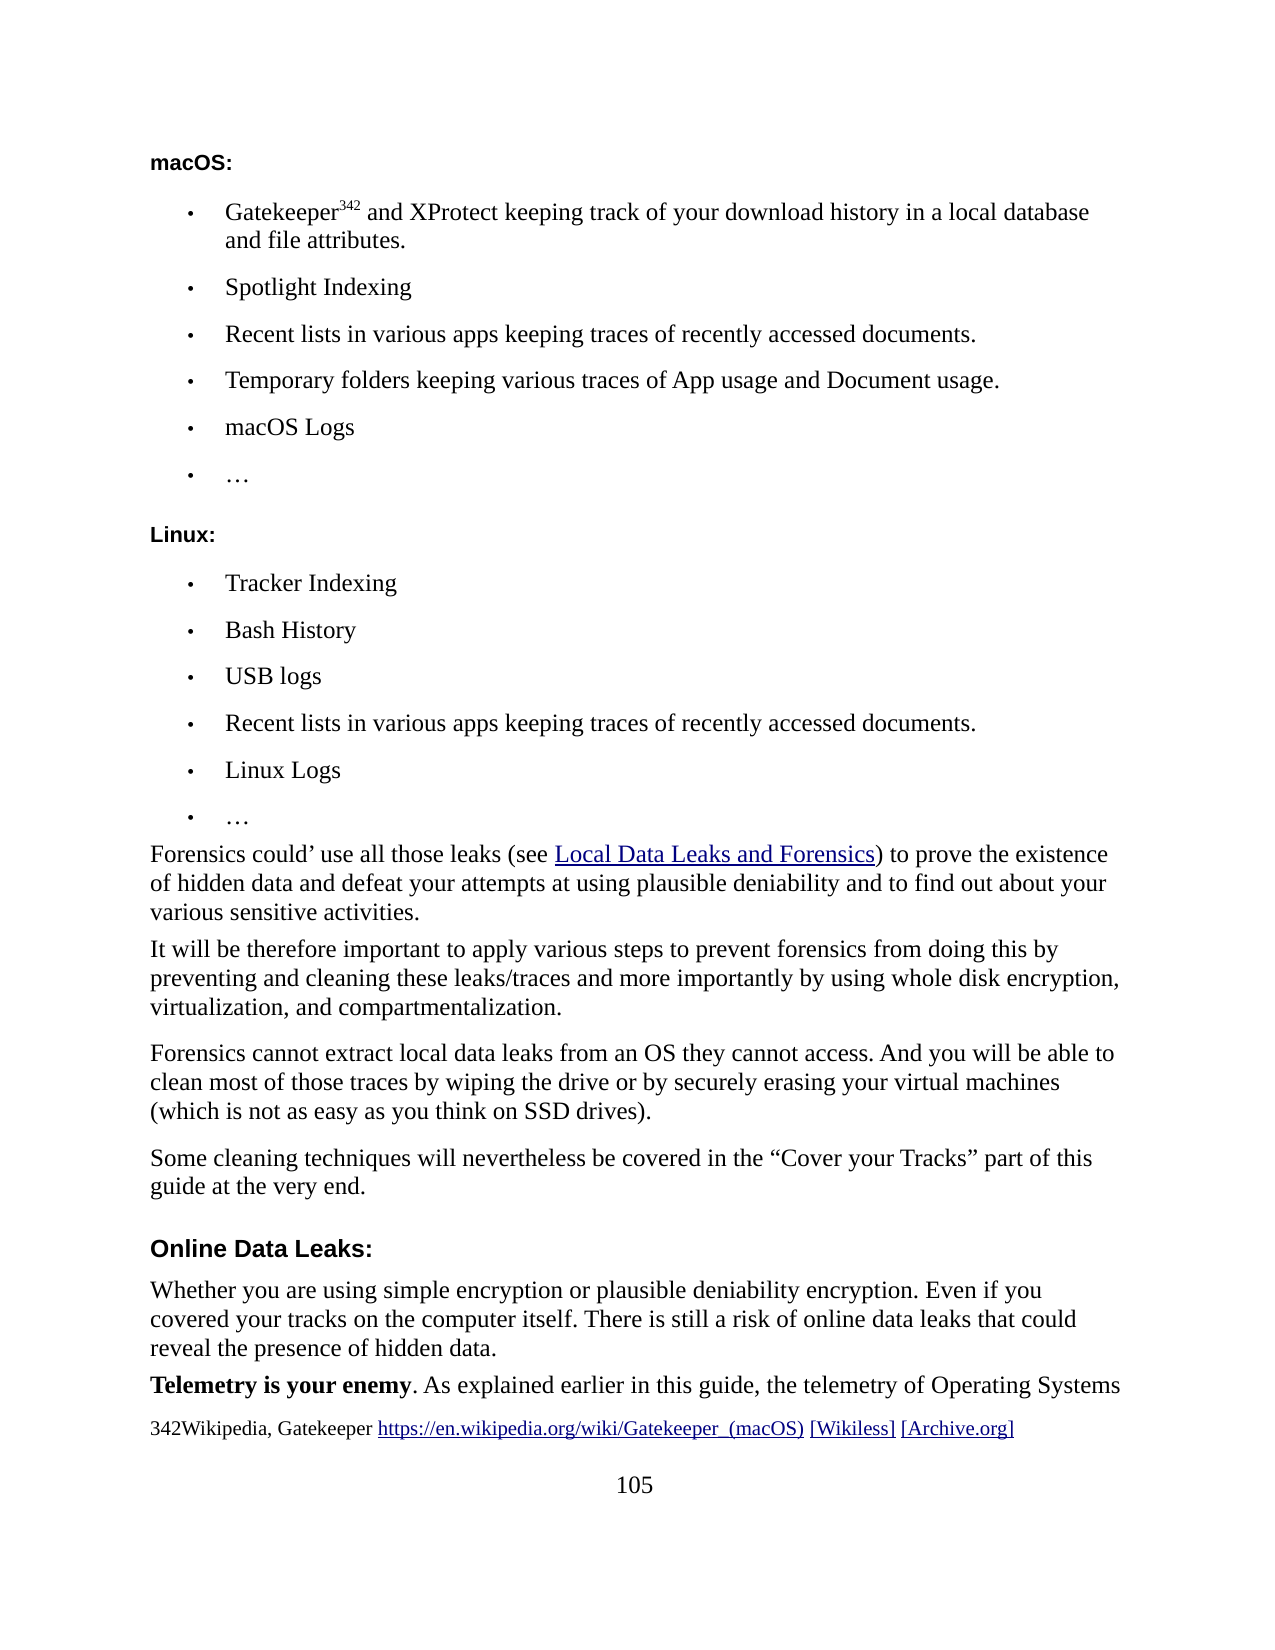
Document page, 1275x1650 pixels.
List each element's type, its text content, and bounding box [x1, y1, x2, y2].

list Spotlight Indexing [187, 272, 1125, 301]
list Recent lists in various apps keeping traces of recently accessed documents. [187, 319, 1125, 347]
list Wikipedia, Gatekeeper https://en.wikipedia.org/wiki/Gatekeeper_(macOS) [Wikiless] [Archive.org] [150, 1416, 1125, 1440]
list Temporary folders keeping various traces of App usage and Document usage. [187, 365, 1125, 394]
subtitle macOS: [150, 150, 1125, 175]
list … [187, 459, 1125, 487]
subtitle Linux: [150, 521, 1125, 547]
list Bash History [187, 615, 1125, 643]
text Telemetry is your enemy. As explained earlier in this guide, the telemetry of Operating Systems [150, 1370, 1125, 1399]
text Some cleaning techniques will nevertheless be covered in the “Cover your Tracks” part of this guide at the very end. [150, 1143, 1125, 1200]
list Recent lists in various apps keeping traces of recently accessed documents. [187, 708, 1125, 737]
list Linux Logs [187, 755, 1125, 783]
subtitle Online Data Leaks: [150, 1234, 1125, 1263]
text Forensics cannot extract local data leaks from an OS they cannot access. And you will be able to clean most of those traces by wiping the drive or by securely erasing your virtual machines (which is not as easy as you think on SSD drives). [150, 1038, 1125, 1125]
list USB logs [187, 661, 1125, 690]
text Forensics could’ use all those leaks (see Local Data Leaks and Forensics) to prove the existence of hidden data and defeat your attempts at using plausible deniability and to find out about your various sensitive activities. [150, 839, 1125, 925]
list … [187, 801, 1125, 830]
text Whether you are using simple encryption or plausible deniability encryption. Even if you covered your tracks on the computer itself. There is still a risk of online data leaks that could reveal the presence of hidden data. [150, 1275, 1125, 1361]
list macOS Logs [187, 412, 1125, 441]
list Tracker Indexing [187, 568, 1125, 597]
list Gatekeeper and XProtect keeping track of your download history in a local database and file attributes. [187, 197, 1125, 254]
text It will be therefore important to apply various steps to prevent forensics from doing this by preventing and cleaning these leaks/traces and more importantly by using whole disk encryption, virtualization, and compartmentalization. [150, 934, 1125, 1021]
